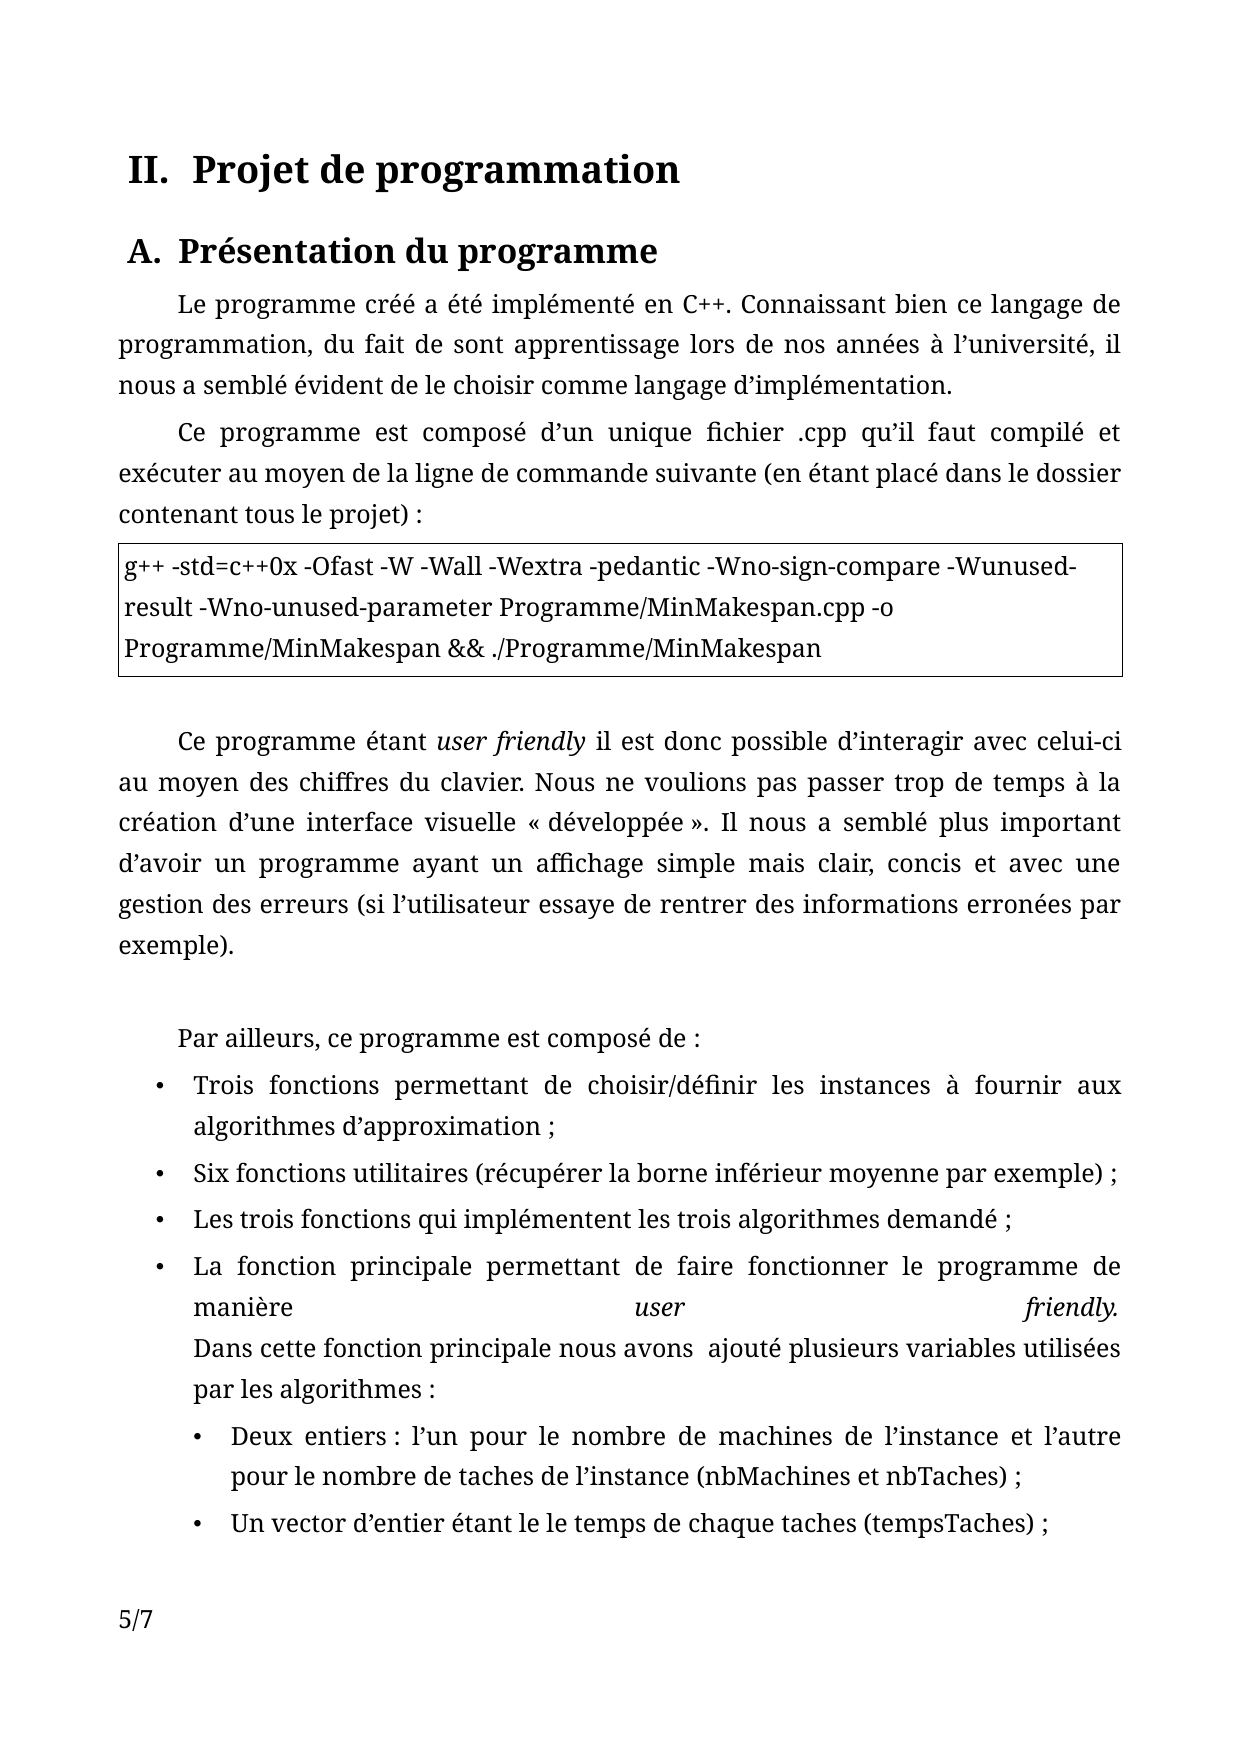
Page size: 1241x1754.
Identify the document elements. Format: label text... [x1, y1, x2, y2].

table_header g++ -std=c++0x -Ofast -W -Wall -Wextra -pedantic -Wno-sign-compare -Wunused-result -Wno-unused-parameter Programme/MinMakespan.cpp -o Programme/MinMakespan && ./Programme/MinMakespan [119, 544, 1122, 676]
text Ce programme est composé d’un unique fichier .cpp qu’il faut compilé et exécuter au moyen de la ligne de commande suivante (en étant placé dans le dossier contenant tous le projet) : [118, 415, 1122, 531]
subtitle Présentation du programme [118, 228, 1122, 274]
text Par ailleurs, ce programme est composé de : [118, 1021, 1122, 1055]
list La fonction principale permettant de faire fonctionner le programme de manière user friendly. Dans cette fonction principale nous avons ajouté plusieurs variables utilisées par les algorithmes : [156, 1249, 1122, 1406]
list Trois fonctions permettant de choisir/définir les instances à fournir aux algorithmes d’approximation ; [156, 1068, 1122, 1143]
text Le programme créé a été implémenté en C++. Connaissant bien ce langage de programmation, du fait de sont apprentissage lors de nos années à l’université, il nous a semblé évident de le choisir comme langage d’implémentation. [118, 286, 1122, 402]
list Un vector d’entier étant le le temps de chaque taches (tempsTaches) ; [193, 1506, 1122, 1540]
list Les trois fonctions qui implémentent les trois algorithmes demandé ; [156, 1202, 1122, 1236]
list Deux entiers : l’un pour le nombre de machines de l’instance et l’autre pour le nombre de taches de l’instance (nbMachines et nbTaches) ; [193, 1418, 1122, 1493]
text Ce programme étant user friendly il est donc possible d’interagir avec celui-ci au moyen des chiffres du clavier. Nous ne voulions pas passer trop de temps à la création d’une interface visuelle « développée ». Il nous a semblé plus important d’avoir un programme ayant un affichage simple mais clair, concis et avec une gestion des erreurs (si l’utilisateur essaye de rentrer des informations erronées par exemple). [118, 723, 1122, 962]
list Six fonctions utilitaires (récupérer la borne inférieur moyenne par exemple) ; [156, 1155, 1122, 1189]
subtitle Projet de programmation [118, 143, 1122, 195]
